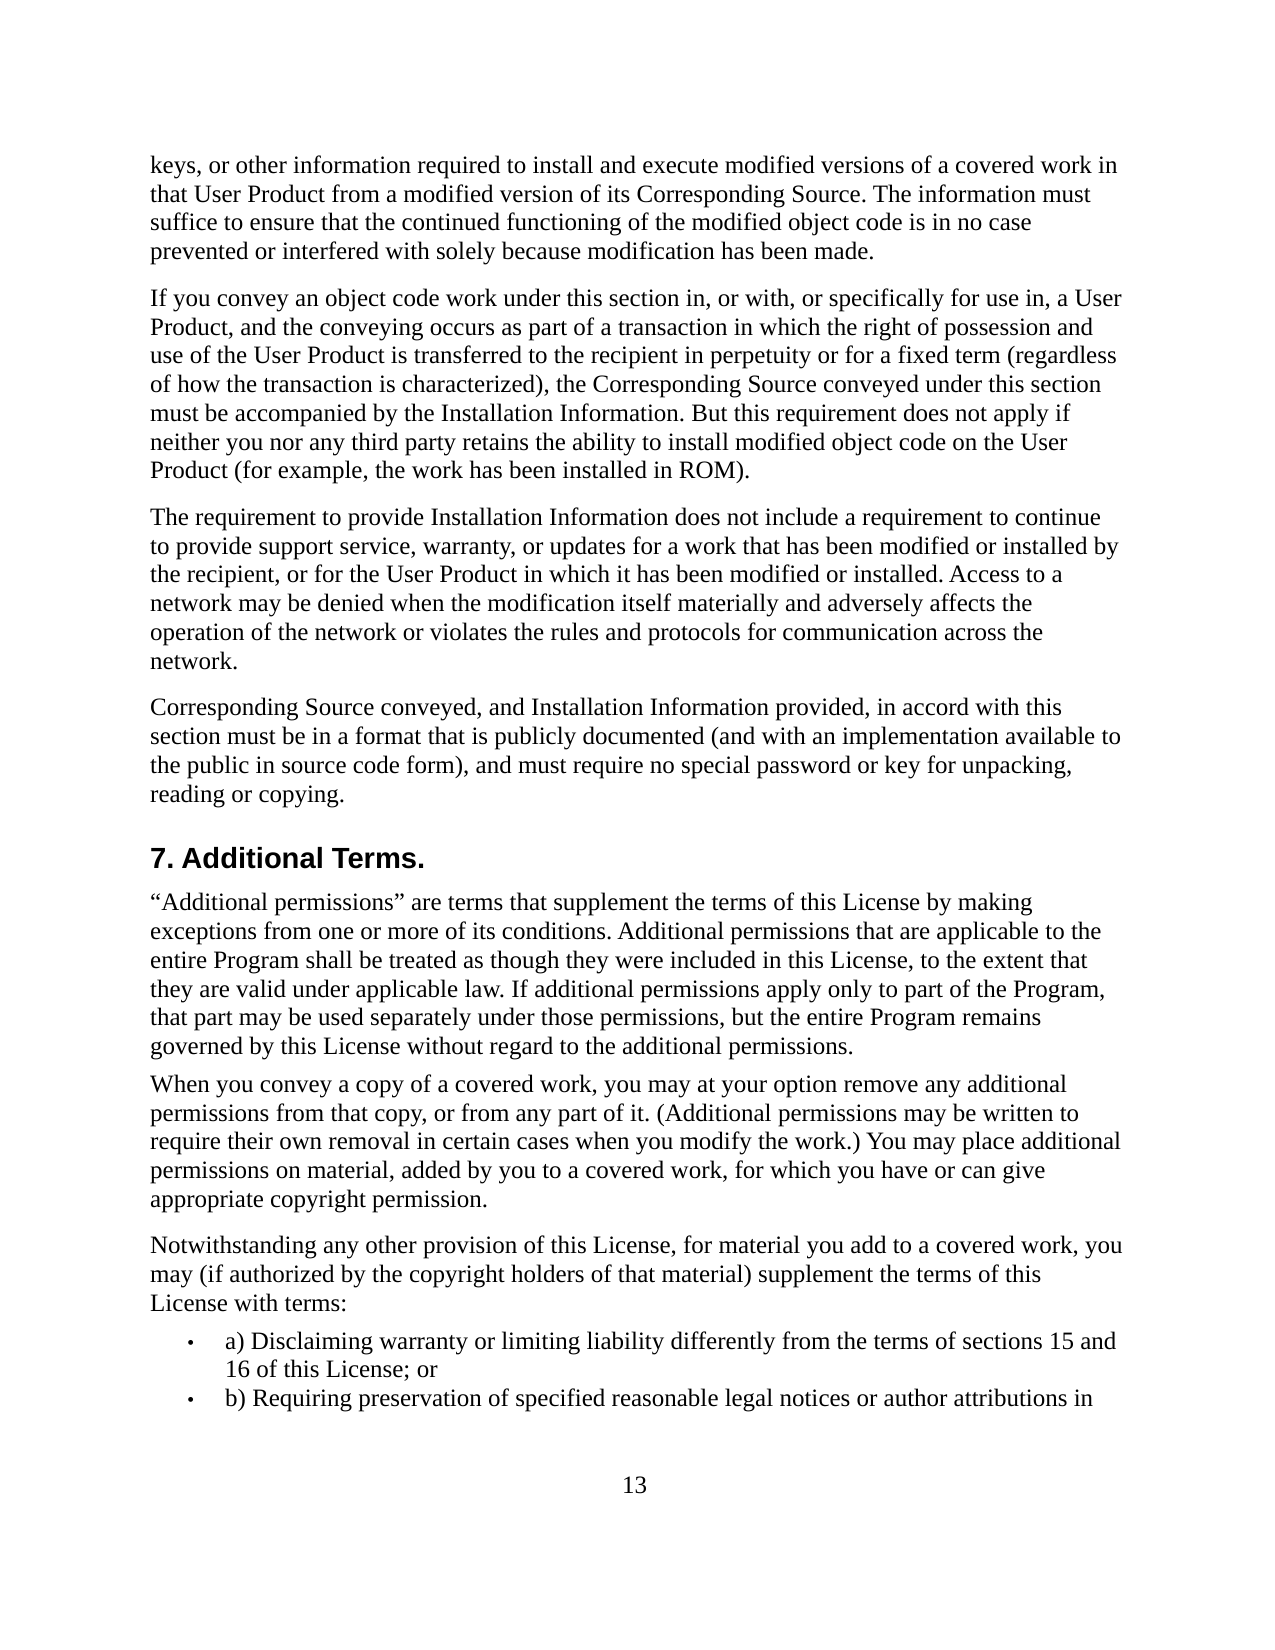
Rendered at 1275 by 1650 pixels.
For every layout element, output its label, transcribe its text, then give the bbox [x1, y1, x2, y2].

text The requirement to provide Installation Information does not include a requirement to continue to provide support service, warranty, or updates for a work that has been modified or installed by the recipient, or for the User Product in which it has been modified or installed. Access to a network may be denied when the modification itself materially and adversely affects the operation of the network or violates the rules and protocols for communication across the network. [150, 502, 1125, 674]
subtitle 7. Additional Terms. [150, 841, 1125, 875]
text Notwithstanding any other provision of this License, for material you add to a covered work, you may (if authorized by the copyright holders of that material) supplement the terms of this License with terms: [150, 1231, 1125, 1317]
list b) Requiring preservation of specified reasonable legal notices or author attributions in [187, 1383, 1125, 1412]
text keys, or other information required to install and execute modified versions of a covered work in that User Product from a modified version of its Corresponding Source. The information must suffice to ensure that the continued functioning of the modified object code is in no case prevented or interfered with solely because modification has been made. [150, 150, 1125, 265]
text When you convey a copy of a covered work, you may at your option remove any additional permissions from that copy, or from any part of it. (Additional permissions may be written to require their own removal in certain cases when you modify the work.) You may place additional permissions on material, added by you to a covered work, for which you have or can give appropriate copyright permission. [150, 1069, 1125, 1213]
text If you convey an object code work under this section in, or with, or specifically for use in, a User Product, and the conveying occurs as part of a transaction in which the right of possession and use of the User Product is transferred to the recipient in perpetuity or for a fixed term (regardless of how the transaction is characterized), the Corresponding Source conveyed under this section must be accompanied by the Installation Information. But this requirement does not apply if neither you nor any third party retains the ability to install modified object code on the User Product (for example, the work has been installed in ROM). [150, 283, 1125, 484]
list a) Disclaiming warranty or limiting liability differently from the terms of sections 15 and 16 of this License; or [187, 1326, 1125, 1383]
text “Additional permissions” are terms that supplement the terms of this License by making exceptions from one or more of its conditions. Additional permissions that are applicable to the entire Program shall be treated as though they were included in this License, to the extent that they are valid under applicable law. If additional permissions apply only to part of the Program, that part may be used separately under those permissions, but the entire Program remains governed by this License without regard to the additional permissions. [150, 887, 1125, 1060]
text Corresponding Source conveyed, and Installation Information provided, in accord with this section must be in a format that is publicly documented (and with an implementation available to the public in source code form), and must require no special password or key for unpacking, reading or copying. [150, 692, 1125, 807]
